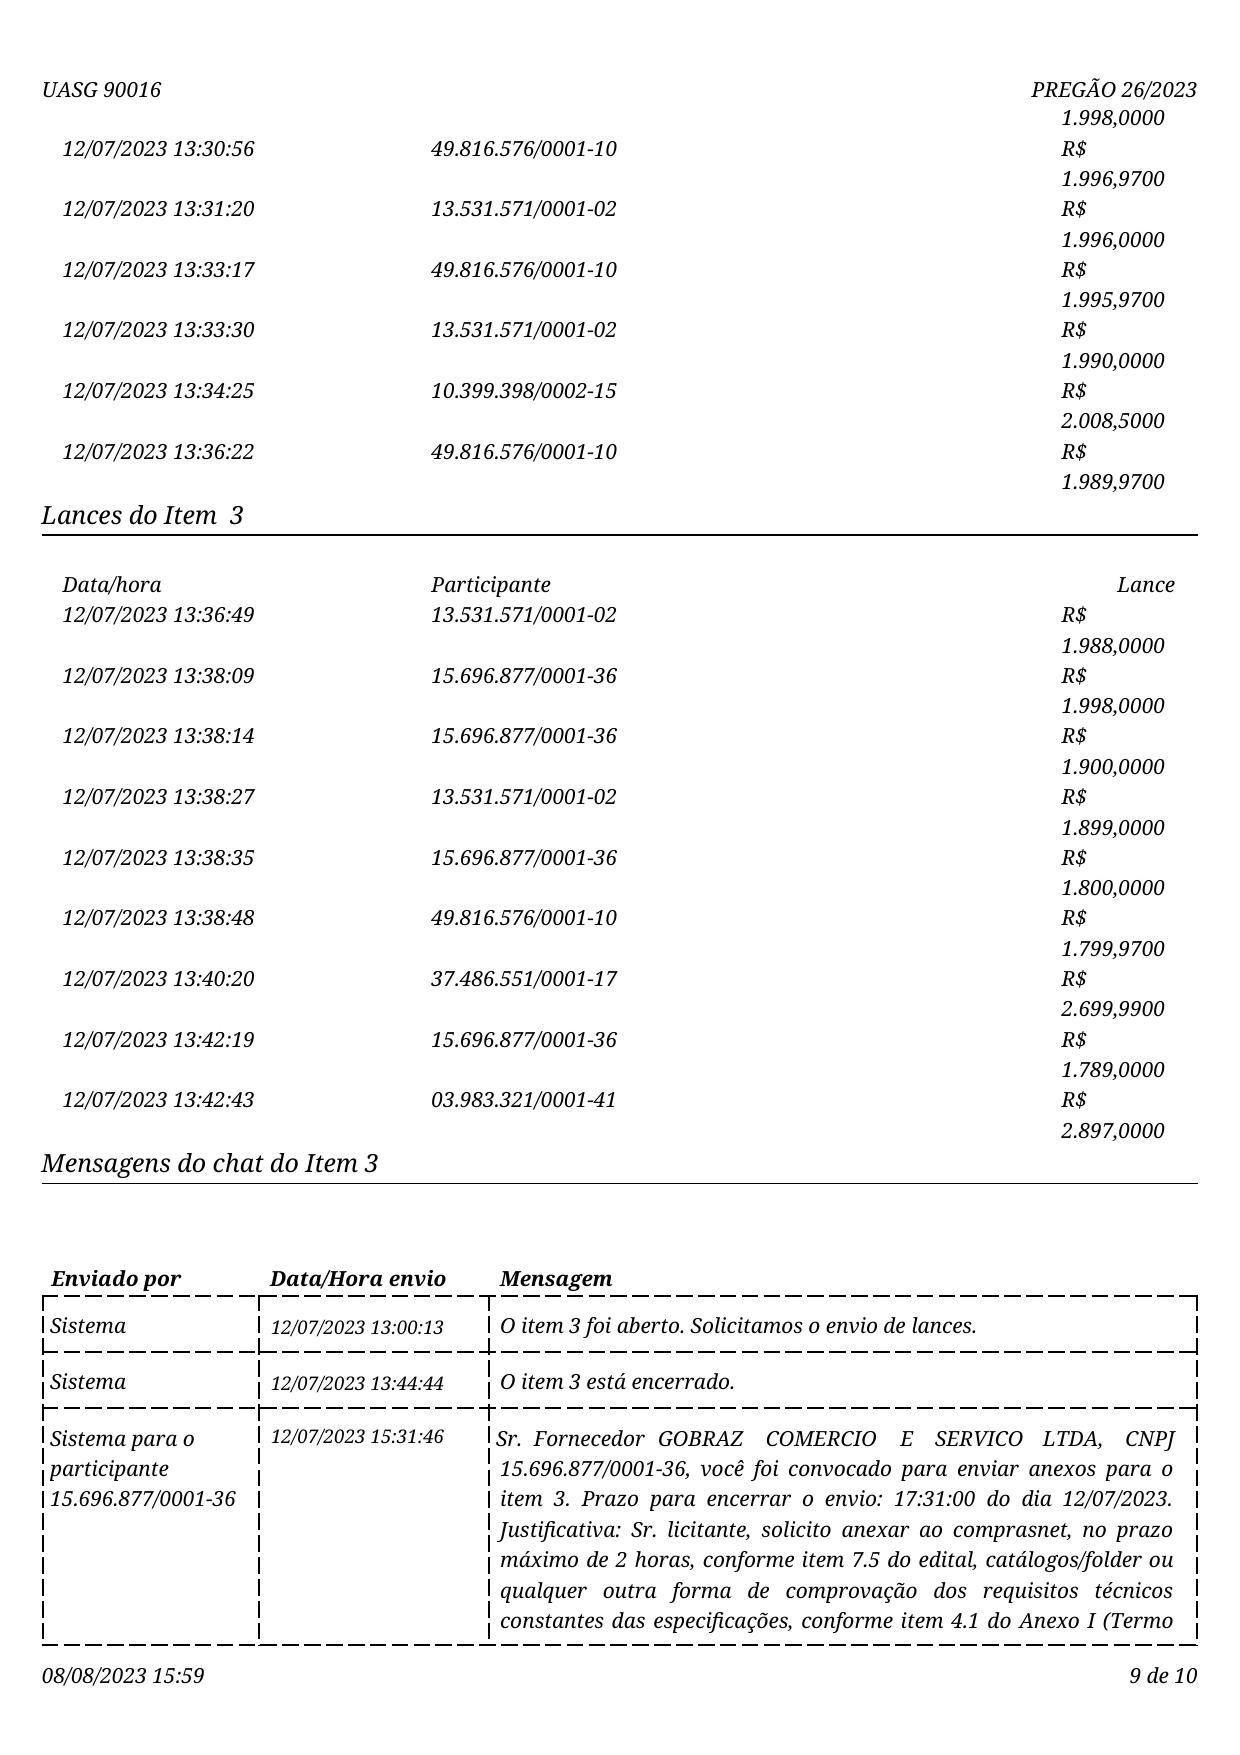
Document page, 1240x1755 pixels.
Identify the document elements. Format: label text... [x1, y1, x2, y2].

table_cell 12/07/2023 13:38:27 [63, 782, 431, 843]
table_cell 12/07/2023 13:34:25 [63, 376, 431, 437]
table_cell R$ 1.989,9700 [1061, 437, 1177, 497]
table_cell 13.531.571/0001-02 [431, 600, 1048, 661]
table_cell 1.998,0000 [1061, 104, 1177, 134]
table_cell 15.696.877/0001-36 [431, 722, 1048, 782]
table_cell 12/07/2023 13:42:19 [63, 1025, 431, 1085]
table_cell 12/07/2023 13:30:56 [63, 134, 431, 194]
table_cell Sistema [43, 1351, 259, 1407]
table_cell [431, 104, 1061, 134]
table_cell R$ 1.996,0000 [1061, 194, 1177, 255]
table_cell R$ 1.996,9700 [1061, 134, 1177, 194]
table_cell R$ 2.008,5000 [1061, 376, 1177, 437]
table_cell 37.486.551/0001-17 [431, 964, 1048, 1025]
table_cell R$ 1.998,0000 [1048, 661, 1177, 722]
table_cell R$ 1.988,0000 [1048, 600, 1177, 661]
table_header O item 3 foi aberto. Solicitamos o envio de lances. [489, 1295, 1197, 1351]
table_cell 49.816.576/0001-10 [431, 904, 1048, 964]
table_cell 12/07/2023 13:38:48 [63, 904, 431, 964]
table_cell R$ 1.900,0000 [1048, 722, 1177, 782]
table_cell 12/07/2023 13:38:09 [63, 661, 431, 722]
table_cell R$ 2.897,0000 [1048, 1085, 1177, 1146]
table_cell 13.531.571/0001-02 [431, 316, 1061, 376]
table_cell R$ 1.990,0000 [1061, 316, 1177, 376]
table_cell R$ 1.799,9700 [1048, 904, 1177, 964]
table_cell 12/07/2023 13:44:44 [259, 1351, 488, 1407]
table_cell 13.531.571/0001-02 [431, 194, 1061, 255]
table_cell 49.816.576/0001-10 [431, 437, 1061, 497]
table_cell 15.696.877/0001-36 [431, 1025, 1048, 1085]
table_cell 13.531.571/0001-02 [431, 782, 1048, 843]
table_cell 15.696.877/0001-36 [431, 661, 1048, 722]
table_cell 49.816.576/0001-10 [431, 134, 1061, 194]
table_cell 12/07/2023 13:38:14 [63, 722, 431, 782]
table_cell 12/07/2023 13:40:20 [63, 964, 431, 1025]
table_cell 12/07/2023 13:33:30 [63, 316, 431, 376]
table_cell 12/07/2023 13:38:35 [63, 843, 431, 903]
table_header Participante [431, 570, 1048, 600]
table_cell 49.816.576/0001-10 [431, 255, 1061, 316]
table_cell 03.983.321/0001-41 [431, 1085, 1048, 1146]
table_cell 12/07/2023 13:33:17 [63, 255, 431, 316]
table_cell 15.696.877/0001-36 [431, 843, 1048, 903]
table_cell 12/07/2023 15:31:46 [259, 1407, 488, 1644]
table_cell 12/07/2023 13:31:20 [63, 194, 431, 255]
table_header Sistema [43, 1295, 259, 1351]
subtitle Lances do Item 3 [41, 497, 1200, 531]
table_cell 12/07/2023 13:36:49 [63, 600, 431, 661]
table_cell R$ 2.699,9900 [1048, 964, 1177, 1025]
table_header Data/hora [63, 570, 431, 600]
table_cell [63, 104, 431, 134]
table_cell R$ 1.995,9700 [1061, 255, 1177, 316]
subtitle Enviado por Data/Hora envio Mensagem [42, 1264, 1200, 1293]
table_cell 12/07/2023 13:42:43 [63, 1085, 431, 1146]
table_cell R$ 1.800,0000 [1048, 843, 1177, 903]
table_cell 10.399.398/0002-15 [431, 376, 1061, 437]
table_cell Sr. Fornecedor GOBRAZ COMERCIO E SERVICO LTDA, CNPJ 15.696.877/0001-36, você foi convocado para enviar anexos para o item 3. Prazo para encerrar o envio: 17:31:00 do dia 12/07/2023. Justificativa: Sr. licitante, solicito anexar ao comprasnet, no prazo máximo de 2 horas, conforme item 7.5 do edital, catálogos/folder ou qualquer outra forma de comprovação dos requisitos técnicos constantes das especificações, conforme item 4.1 do Anexo I (Termo [489, 1407, 1197, 1644]
table_cell Sistema para o participante 15.696.877/0001-36 [43, 1407, 259, 1644]
table_cell O item 3 está encerrado. [489, 1351, 1197, 1407]
subtitle Mensagens do chat do Item 3 [41, 1146, 1200, 1180]
table_cell 12/07/2023 13:36:22 [63, 437, 431, 497]
table_cell R$ 1.899,0000 [1048, 782, 1177, 843]
table_header Lance [1048, 570, 1177, 600]
table_header 12/07/2023 13:00:13 [259, 1295, 488, 1351]
table_cell R$ 1.789,0000 [1048, 1025, 1177, 1085]
